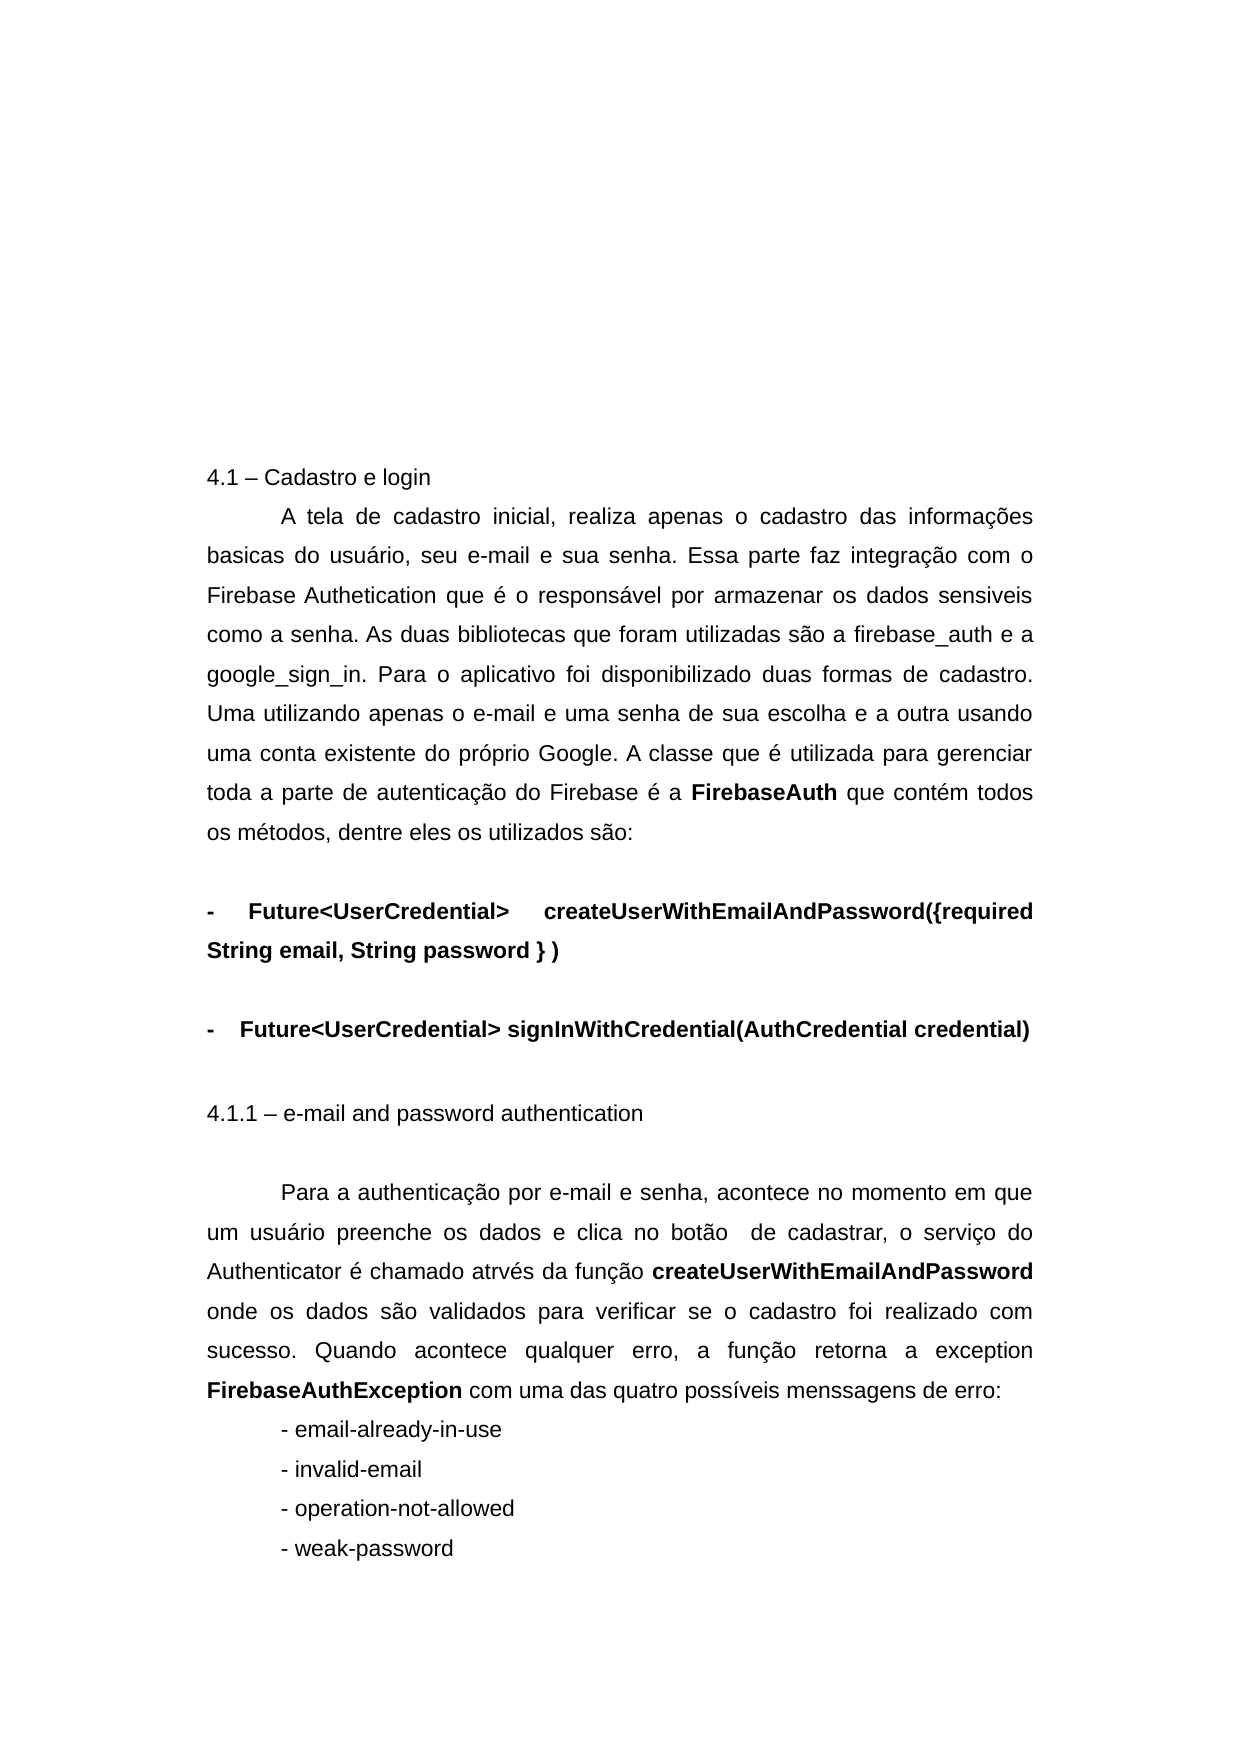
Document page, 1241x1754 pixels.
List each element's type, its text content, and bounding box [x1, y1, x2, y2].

text - Future<UserCredential> createUserWithEmailAndPassword({required String email, String password } ) [207, 898, 1033, 963]
text - invalid-email [207, 1456, 1033, 1482]
text - email-already-in-use [207, 1416, 1033, 1442]
text - Future<UserCredential> signInWithCredential(AuthCredential credential) [207, 1016, 1033, 1042]
text Para a authenticação por e-mail e senha, acontece no momento em que um usuário preenche os dados e clica no botão de cadastrar, o serviço do Authenticator é chamado atrvés da função createUserWithEmailAndPassword onde os dados são validados para verificar se o cadastro foi realizado com sucesso. Quando acontece qualquer erro, a função retorna a exception FirebaseAuthException com uma das quatro possíveis menssagens de erro: [207, 1179, 1033, 1403]
text 4.1.1 – e-mail and password authentication [207, 1100, 1033, 1127]
text - operation-not-allowed [207, 1495, 1033, 1521]
text A tela de cadastro inicial, realiza apenas o cadastro das informações basicas do usuário, seu e-mail e sua senha. Essa parte faz integração com o Firebase Authetication que é o responsável por armazenar os dados sensiveis como a senha. As duas bibliotecas que foram utilizadas são a firebase_auth e a google_sign_in. Para o aplicativo foi disponibilizado duas formas de cadastro. Uma utilizando apenas o e-mail e uma senha de sua escolha e a outra usando uma conta existente do próprio Google. A classe que é utilizada para gerenciar toda a parte de autenticação do Firebase é a FirebaseAuth que contém todos os métodos, dentre eles os utilizados são: [207, 503, 1033, 845]
text 4.1 – Cadastro e login [207, 463, 1033, 490]
text - weak-password [207, 1534, 1033, 1561]
